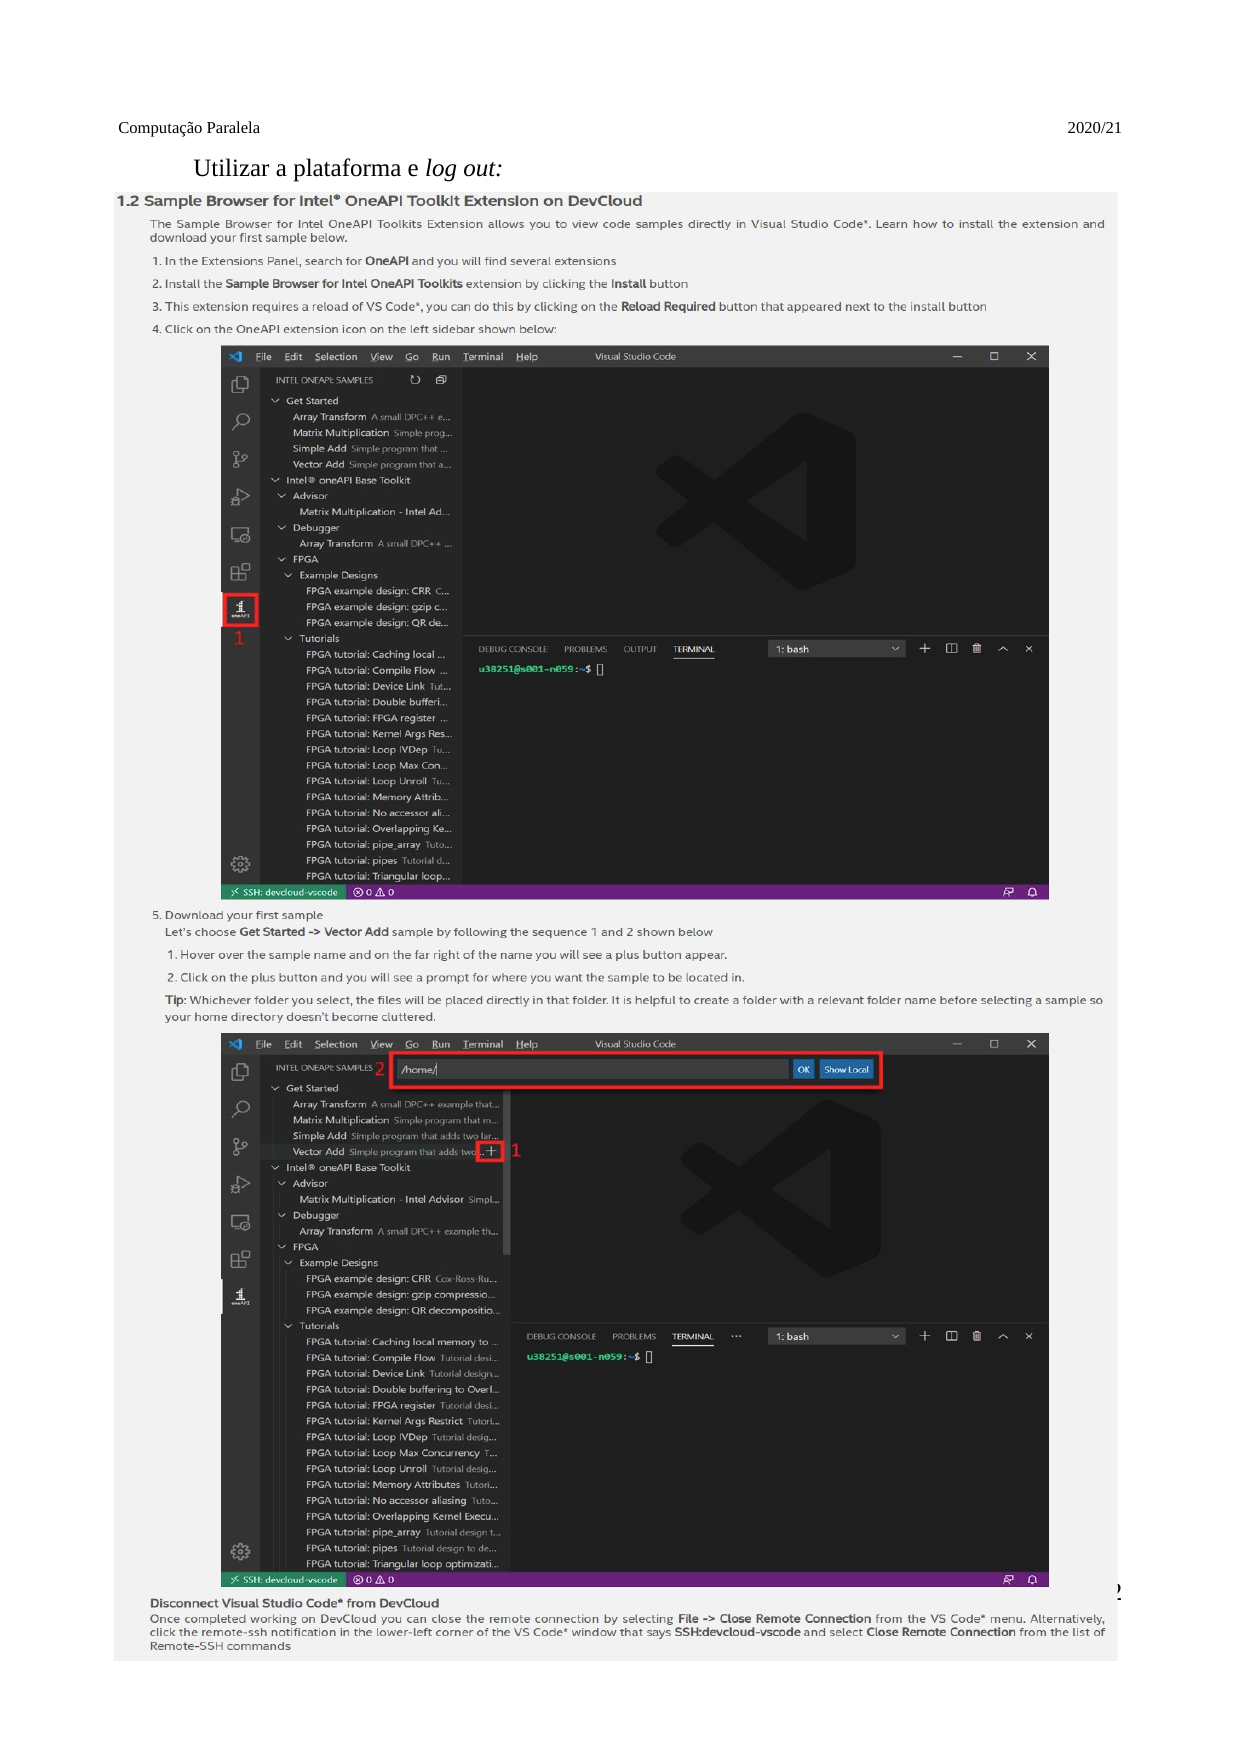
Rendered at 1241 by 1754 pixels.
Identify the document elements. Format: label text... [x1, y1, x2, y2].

picture [113, 192, 1118, 1661]
text Utilizar a plataforma e log out: [118, 153, 1122, 182]
